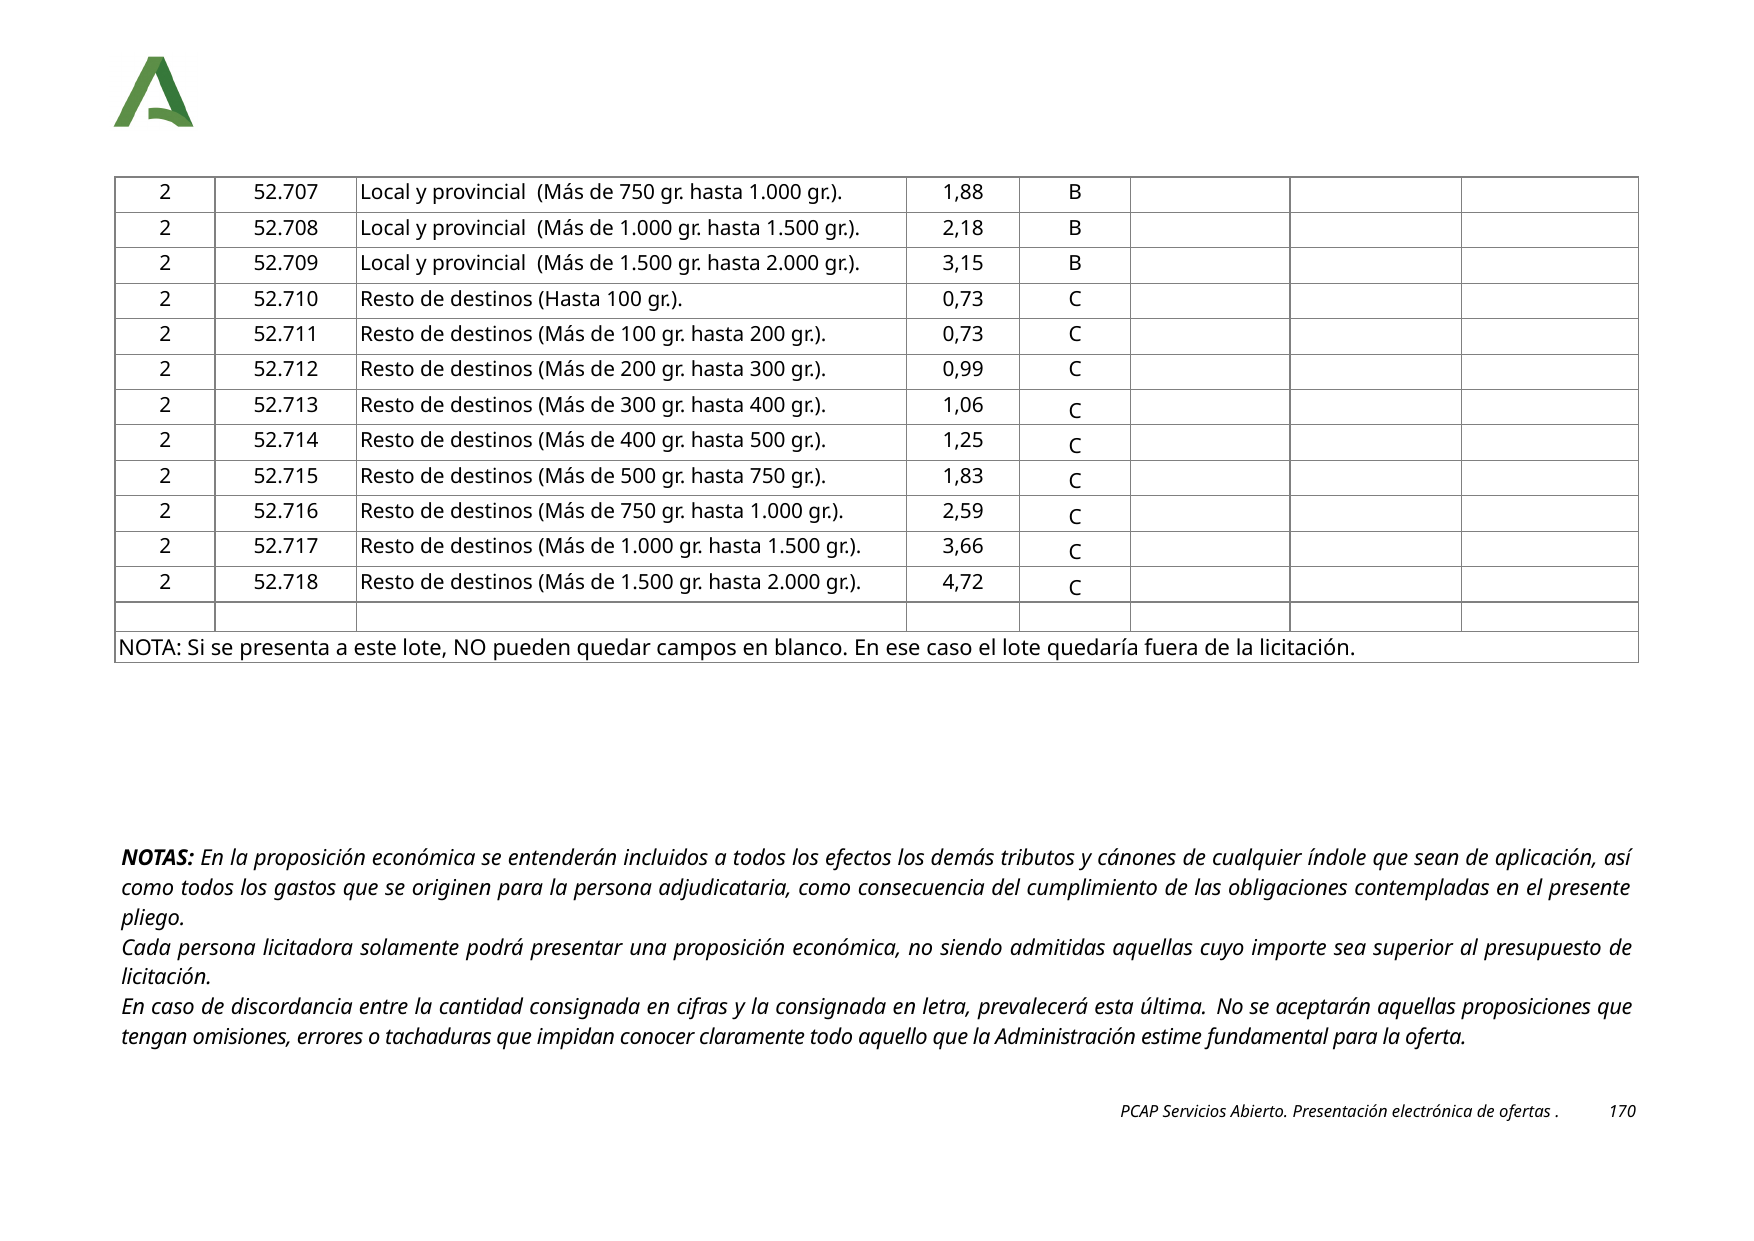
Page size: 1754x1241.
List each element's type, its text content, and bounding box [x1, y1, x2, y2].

table_cell [1131, 603, 1289, 631]
table_cell B [1020, 178, 1130, 212]
table_cell [1462, 496, 1638, 531]
table_cell 3,66 [907, 532, 1019, 566]
table_cell [357, 603, 906, 631]
table_cell [1462, 248, 1638, 283]
table_cell Resto de destinos (Más de 750 gr. hasta 1.000 gr.). [357, 496, 906, 531]
table_cell [1291, 248, 1461, 283]
table_cell [1131, 461, 1289, 495]
table_cell [1291, 319, 1461, 353]
table_cell [1291, 461, 1461, 495]
table_cell [1291, 496, 1461, 531]
table_cell Resto de destinos (Más de 1.000 gr. hasta 1.500 gr.). [357, 532, 906, 566]
table_cell C [1020, 532, 1130, 566]
table_cell Resto de destinos (Más de 1.500 gr. hasta 2.000 gr.). [357, 567, 906, 601]
table_cell C [1020, 355, 1130, 389]
table_cell [1131, 425, 1289, 460]
table_cell [1131, 496, 1289, 531]
table_cell C [1020, 425, 1130, 460]
table_cell [216, 603, 356, 631]
table_cell [1291, 213, 1461, 247]
table_cell Local y provincial (Más de 750 gr. hasta 1.000 gr.). [357, 178, 906, 212]
table_cell 52.709 [216, 248, 356, 283]
table_cell 52.713 [216, 390, 356, 424]
table_cell C [1020, 284, 1130, 318]
table_cell 0,73 [907, 319, 1019, 353]
picture [109, 52, 198, 131]
table_cell [1291, 532, 1461, 566]
table_cell [1462, 213, 1638, 247]
table_cell Resto de destinos (Más de 500 gr. hasta 750 gr.). [357, 461, 906, 495]
table_cell 52.718 [216, 567, 356, 601]
table_cell 4,72 [907, 567, 1019, 601]
table_cell 2 [116, 213, 214, 247]
table_cell Resto de destinos (Hasta 100 gr.). [357, 284, 906, 318]
table_cell 52.716 [216, 496, 356, 531]
table_cell 2 [116, 284, 214, 318]
table_cell [116, 603, 214, 631]
table_cell [1462, 319, 1638, 353]
table_cell 52.714 [216, 425, 356, 460]
table_cell [1131, 355, 1289, 389]
table_cell 2 [116, 355, 214, 389]
table_cell 52.717 [216, 532, 356, 566]
table_cell [1131, 284, 1289, 318]
table_cell 52.715 [216, 461, 356, 495]
table_cell [1131, 178, 1289, 212]
table_cell [1462, 461, 1638, 495]
table_cell 2,59 [907, 496, 1019, 531]
table_cell [907, 603, 1019, 631]
table_cell [1131, 319, 1289, 353]
table_cell [1462, 178, 1638, 212]
table_cell [1462, 425, 1638, 460]
table_cell 52.711 [216, 319, 356, 353]
text En caso de discordancia entre la cantidad consignada en cifras y la consignada en letra, prevalecerá esta última. No se aceptarán aquellas proposiciones que tengan omisiones, errores o tachaduras que impidan conocer claramente todo aquello que la Administración estime fundamental para la oferta. [118, 991, 1636, 1053]
table_cell 3,15 [907, 248, 1019, 283]
text NOTAS: En la proposición económica se entenderán incluidos a todos los efectos los demás tributos y cánones de cualquier índole que sean de aplicación, así como todos los gastos que se originen para la persona adjudicataria, como consecuencia del cumplimiento de las obligaciones contempladas en el presente pliego. [118, 842, 1636, 931]
table_cell Resto de destinos (Más de 100 gr. hasta 200 gr.). [357, 319, 906, 353]
table_cell 52.712 [216, 355, 356, 389]
table_cell Resto de destinos (Más de 300 gr. hasta 400 gr.). [357, 390, 906, 424]
table_cell [1291, 567, 1461, 601]
table_cell 1,06 [907, 390, 1019, 424]
table_cell [1291, 390, 1461, 424]
table_cell 2 [116, 319, 214, 353]
table_cell 2 [116, 461, 214, 495]
table_cell 0,99 [907, 355, 1019, 389]
table_cell 0,73 [907, 284, 1019, 318]
table_cell [1131, 248, 1289, 283]
table_cell B [1020, 213, 1130, 247]
table_cell 2 [116, 248, 214, 283]
table_cell 2,18 [907, 213, 1019, 247]
table_cell Resto de destinos (Más de 200 gr. hasta 300 gr.). [357, 355, 906, 389]
table_cell Local y provincial (Más de 1.500 gr. hasta 2.000 gr.). [357, 248, 906, 283]
table_cell Local y provincial (Más de 1.000 gr. hasta 1.500 gr.). [357, 213, 906, 247]
table_cell C [1020, 496, 1130, 531]
table_cell Resto de destinos (Más de 400 gr. hasta 500 gr.). [357, 425, 906, 460]
table_cell [1131, 390, 1289, 424]
table_cell [1462, 603, 1638, 631]
table_cell C [1020, 461, 1130, 495]
table_cell 1,88 [907, 178, 1019, 212]
table_cell [1291, 425, 1461, 460]
table_cell 52.707 [216, 178, 356, 212]
table_cell B [1020, 248, 1130, 283]
table_cell 1,25 [907, 425, 1019, 460]
table_cell 2 [116, 496, 214, 531]
table_cell [1291, 284, 1461, 318]
table_cell [1462, 355, 1638, 389]
table_cell C [1020, 319, 1130, 353]
table_cell C [1020, 567, 1130, 601]
table_cell 2 [116, 567, 214, 601]
table_cell [1462, 390, 1638, 424]
table_cell 2 [116, 390, 214, 424]
text Cada persona licitadora solamente podrá presentar una proposición económica, no siendo admitidas aquellas cuyo importe sea superior al presupuesto de licitación. [118, 931, 1636, 991]
table_cell C [1020, 390, 1130, 424]
table_cell [1462, 532, 1638, 566]
table_cell [1020, 603, 1130, 631]
table_cell [1291, 603, 1461, 631]
table_cell [1291, 178, 1461, 212]
table_cell NOTA: Si se presenta a este lote, NO pueden quedar campos en blanco. En ese caso el lote quedaría fuera de la licitación. [116, 632, 1638, 662]
table_cell 2 [116, 425, 214, 460]
table_cell 1,83 [907, 461, 1019, 495]
table_cell [1462, 567, 1638, 601]
table_cell [1131, 213, 1289, 247]
table_cell 52.710 [216, 284, 356, 318]
table_cell [1131, 532, 1289, 566]
table_cell 2 [116, 532, 214, 566]
table_cell [1462, 284, 1638, 318]
table_cell [1291, 355, 1461, 389]
table_cell 52.708 [216, 213, 356, 247]
table_cell 2 [116, 178, 214, 212]
table_cell [1131, 567, 1289, 601]
